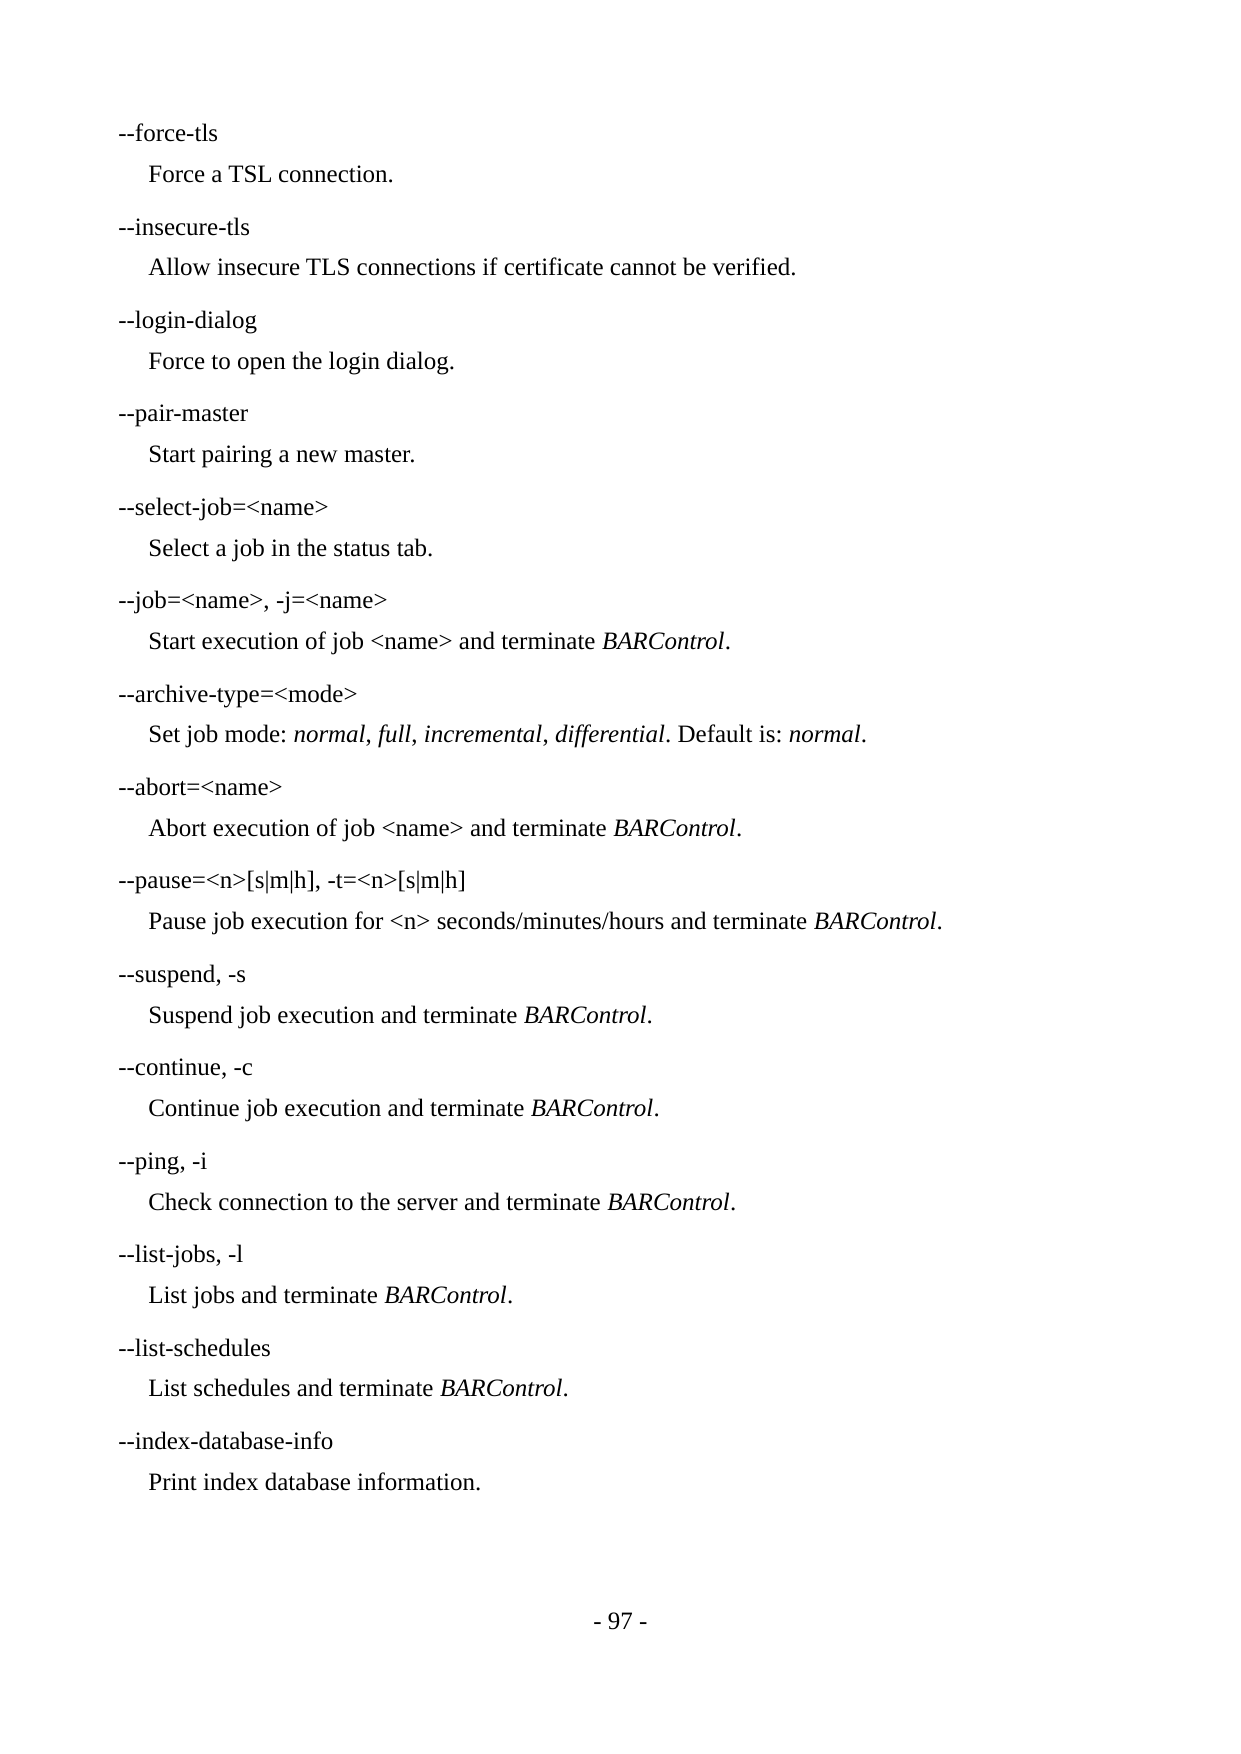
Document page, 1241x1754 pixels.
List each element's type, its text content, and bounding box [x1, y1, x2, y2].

text Check connection to the server and terminate BARControl. [148, 1187, 1122, 1215]
text Select a job in the status tab. [148, 533, 1122, 561]
title --job=<name>, -j=<name> [118, 585, 1122, 614]
text Set job mode: normal, full, incremental, differential. Default is: normal. [148, 719, 1122, 748]
text List schedules and terminate BARControl. [148, 1373, 1122, 1402]
title --insecure-tls [118, 212, 1122, 240]
text Print index database information. [148, 1467, 1122, 1496]
text Pause job execution for <n> seconds/minutes/hours and terminate BARControl. [148, 906, 1122, 935]
title --pair-master [118, 398, 1122, 427]
title --index-database-info [118, 1426, 1122, 1455]
text Start pairing a new master. [148, 439, 1122, 468]
title --ping, -i [118, 1146, 1122, 1175]
title --pause=<n>[s|m|h], -t=<n>[s|m|h] [118, 866, 1122, 894]
text Start execution of job <name> and terminate BARControl. [148, 626, 1122, 655]
title --continue, -c [118, 1052, 1122, 1081]
text Abort execution of job <name> and terminate BARControl. [148, 813, 1122, 842]
title --login-dialog [118, 305, 1122, 334]
text Allow insecure TLS connections if certificate cannot be verified. [148, 252, 1122, 281]
text Force to open the login dialog. [148, 346, 1122, 374]
title --archive-type=<mode> [118, 679, 1122, 707]
title --abort=<name> [118, 772, 1122, 801]
text Suspend job execution and terminate BARControl. [148, 1000, 1122, 1028]
title --list-jobs, -l [118, 1239, 1122, 1268]
text Force a TSL connection. [148, 159, 1122, 188]
title --suspend, -s [118, 959, 1122, 988]
title --force-tls [118, 118, 1122, 147]
title --select-job=<name> [118, 492, 1122, 521]
text Continue job execution and terminate BARControl. [148, 1093, 1122, 1122]
title --list-schedules [118, 1333, 1122, 1362]
text List jobs and terminate BARControl. [148, 1280, 1122, 1309]
